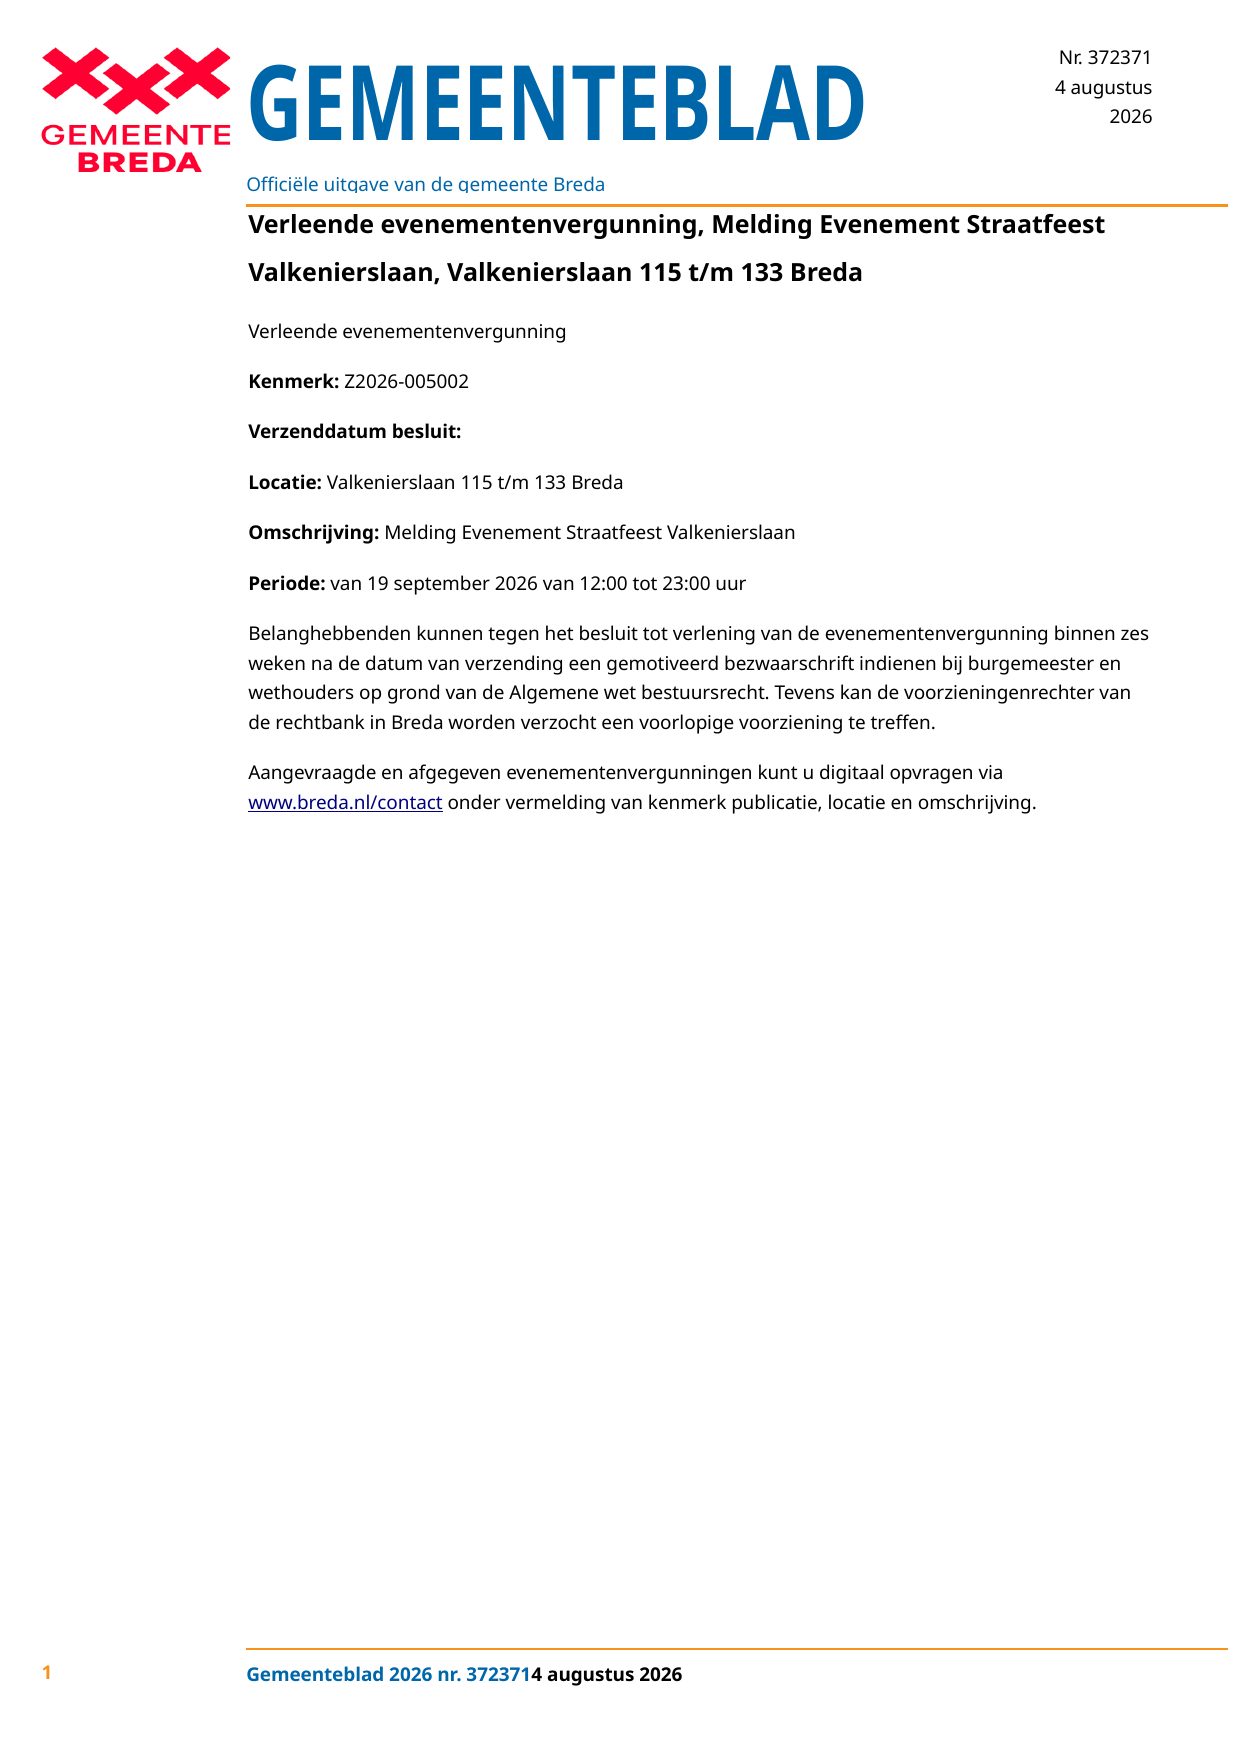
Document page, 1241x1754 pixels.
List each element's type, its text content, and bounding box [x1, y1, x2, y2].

text Kenmerk: Z2026-005002 [248, 368, 1152, 394]
text Verleende evenementenvergunning, Melding Evenement Straatfeest Valkenierslaan, Valkenierslaan 115 t/m 133 Breda [248, 207, 1152, 288]
text Periode: van 19 september 2026 van 12:00 tot 23:00 uur [248, 570, 1152, 596]
text Verleende evenementenvergunning [248, 318, 1152, 344]
text Locatie: Valkenierslaan 115 t/m 133 Breda [248, 469, 1152, 495]
text Aangevraagde en afgegeven evenementenvergunningen kunt u digitaal opvragen via www.breda.nl/contact onder vermelding van kenmerk publicatie, locatie en omschrijving. [248, 759, 1152, 815]
picture [41, 47, 231, 172]
text Omschrijving: Melding Evenement Straatfeest Valkenierslaan [248, 519, 1152, 545]
text Belanghebbenden kunnen tegen het besluit tot verlening van de evenementenvergunning binnen zes weken na de datum van verzending een gemotiveerd bezwaarschrift indienen bij burgemeester en wethouders op grond van de Algemene wet bestuursrecht. Tevens kan de voorzieningenrechter van de rechtbank in Breda worden verzocht een voorlopige voorziening te treffen. [248, 620, 1152, 735]
text Verzenddatum besluit: [248, 419, 1152, 444]
